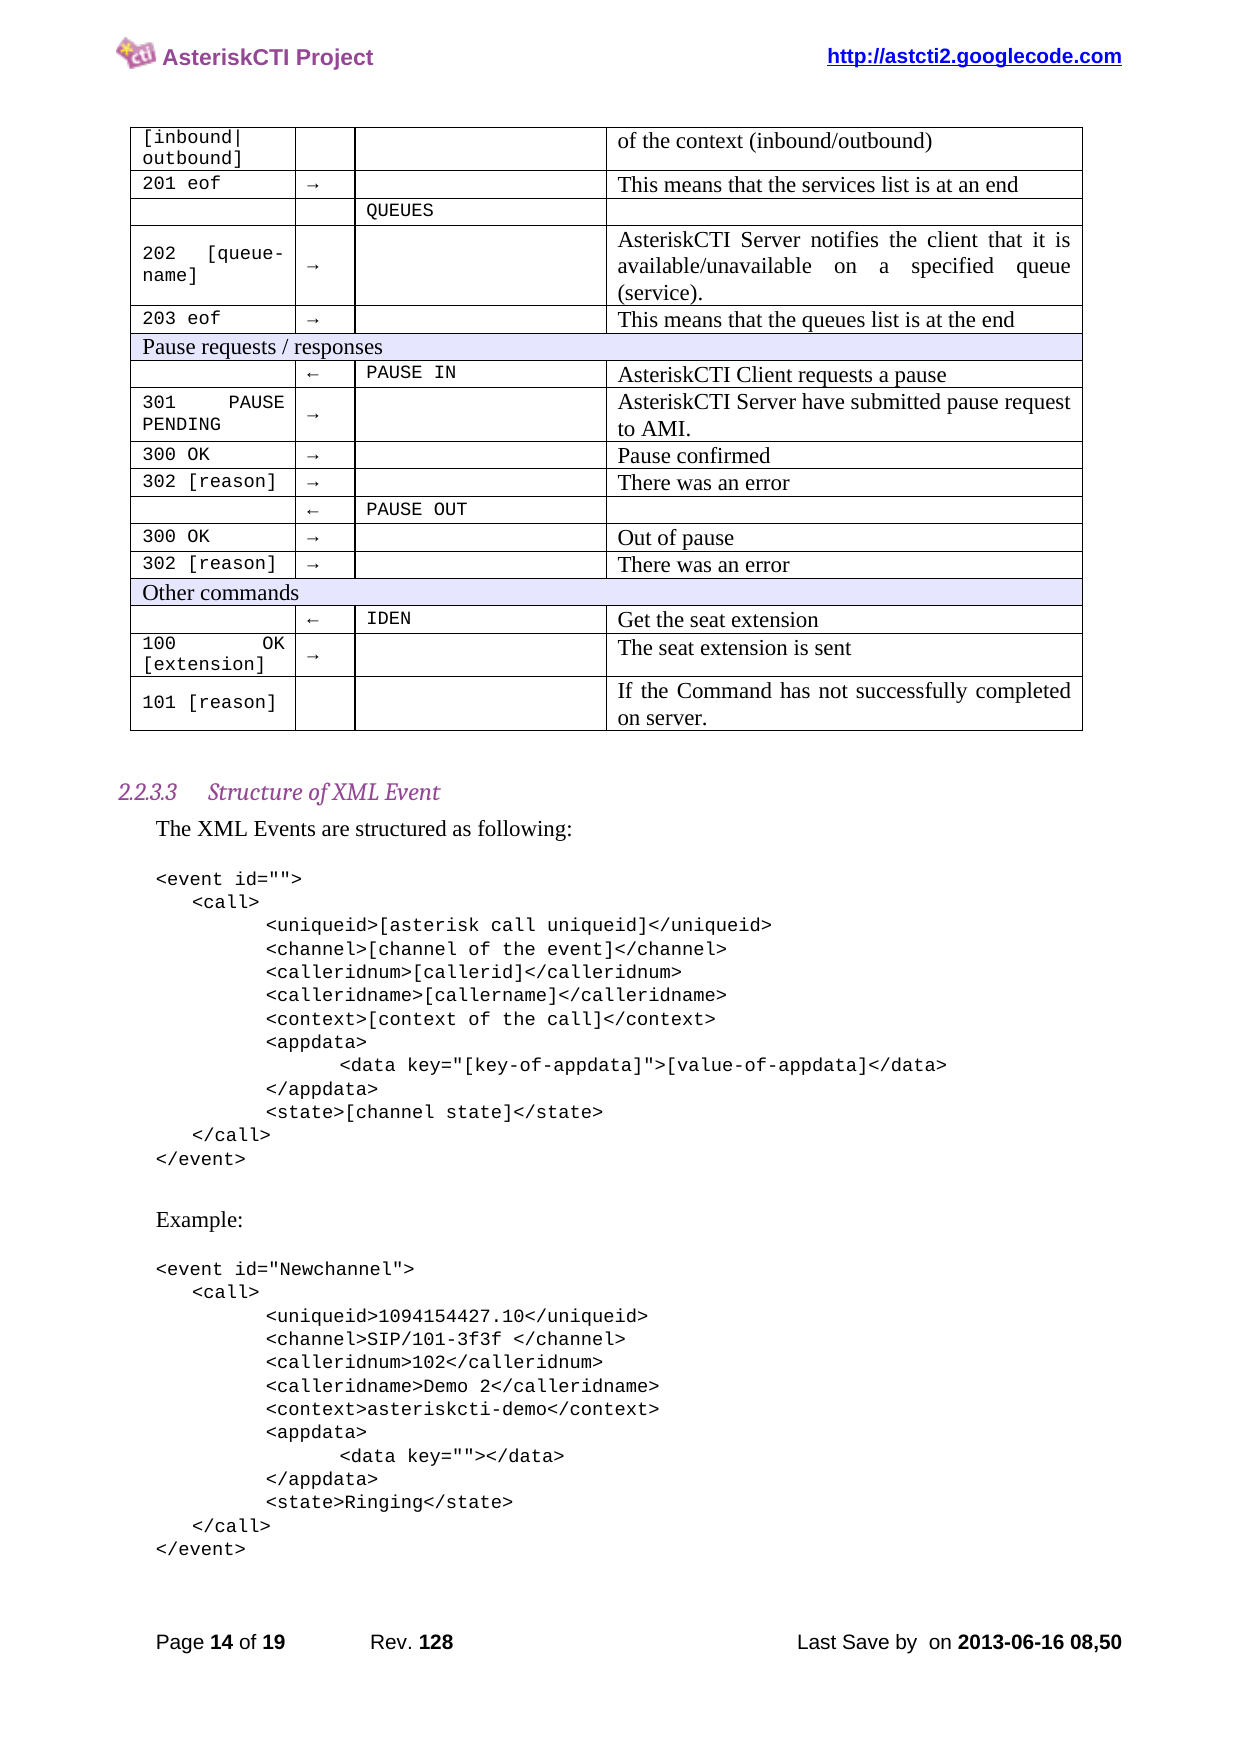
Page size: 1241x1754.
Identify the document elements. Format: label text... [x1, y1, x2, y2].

text <event id=""> [118, 869, 1122, 891]
table_cell [356, 442, 606, 468]
table_cell [131, 199, 295, 225]
table_cell The seat extension is sent [607, 634, 1082, 676]
table_cell [296, 128, 354, 170]
table_cell 201 eof [131, 171, 295, 197]
table_cell ← [296, 361, 354, 387]
text <calleridname>[callername]</calleridname> [118, 986, 1122, 1007]
table_cell [356, 469, 606, 496]
text The XML Events are structured as following: [118, 815, 1122, 842]
table_cell [356, 634, 606, 676]
table_cell → [296, 226, 354, 305]
table_cell 101 [reason] [131, 677, 295, 730]
table_cell [inbound|outbound] [131, 128, 295, 170]
table_cell [356, 306, 606, 332]
text <channel>[channel of the event]</channel> [118, 939, 1122, 961]
text <appdata> [118, 1033, 1122, 1054]
subtitle Structure of XML Event [118, 778, 1122, 807]
table_cell → [296, 552, 354, 578]
table_cell There was an error [607, 469, 1082, 496]
table_cell [607, 497, 1082, 523]
table_cell [131, 497, 295, 523]
text <context>asteriskcti-demo</context> [118, 1400, 1122, 1421]
table_cell [356, 128, 606, 170]
table_cell ← [296, 606, 354, 633]
table_cell → [296, 388, 354, 441]
table_cell Get the seat extension [607, 606, 1082, 633]
text <calleridnum>[callerid]</calleridnum> [118, 963, 1122, 984]
table_cell ← [296, 497, 354, 523]
table_cell This means that the queues list is at the end [607, 306, 1082, 332]
table_cell If the Command has not successfully completed on server. [607, 677, 1082, 730]
table_cell 301 PAUSE PENDING [131, 388, 295, 441]
table_cell 302 [reason] [131, 469, 295, 496]
text <call> [118, 893, 1122, 914]
table_cell [296, 677, 354, 730]
table_cell AsteriskCTI Server have submitted pause request to AMI. [607, 388, 1082, 441]
table_cell → [296, 306, 354, 332]
table_cell PAUSE IN [356, 361, 606, 387]
text <context>[context of the call]</context> [118, 1009, 1122, 1031]
table_cell → [296, 634, 354, 676]
table_cell 203 eof [131, 306, 295, 332]
text <event id="Newchannel"> [118, 1260, 1122, 1281]
table_cell [356, 226, 606, 305]
table_cell [356, 552, 606, 578]
table_cell → [296, 469, 354, 496]
table_cell This means that the services list is at an end [607, 171, 1082, 197]
text </appdata> [118, 1470, 1122, 1491]
table_cell [296, 199, 354, 225]
table_cell PAUSE OUT [356, 497, 606, 523]
table_cell 300 OK [131, 524, 295, 551]
text </event> [118, 1540, 1122, 1561]
text <state>[channel state]</state> [118, 1103, 1122, 1124]
table_cell Other commands [131, 579, 1082, 605]
table_cell Out of pause [607, 524, 1082, 551]
text </appdata> [118, 1079, 1122, 1101]
table_cell QUEUES [356, 199, 606, 225]
text <appdata> [118, 1423, 1122, 1444]
text <data key=""></data> [118, 1447, 1122, 1468]
text <data key="[key-of-appdata]">[value-of-appdata]</data> [118, 1056, 1122, 1077]
table_cell [356, 677, 606, 730]
table_cell 202 [queue-name] [131, 226, 295, 305]
text <channel>SIP/101-3f3f </channel> [118, 1330, 1122, 1351]
table_cell → [296, 524, 354, 551]
table_cell 302 [reason] [131, 552, 295, 578]
table_cell → [296, 171, 354, 197]
table_cell Pause requests / responses [131, 334, 1082, 360]
text </call> [118, 1126, 1122, 1147]
table_cell of the context (inbound/outbound) [607, 128, 1082, 170]
table_cell 300 OK [131, 442, 295, 468]
text <calleridname>Demo 2</calleridname> [118, 1377, 1122, 1398]
table_cell [356, 171, 606, 197]
table_cell There was an error [607, 552, 1082, 578]
table_cell [356, 524, 606, 551]
table_cell [131, 361, 295, 387]
table_cell Pause confirmed [607, 442, 1082, 468]
text Example: [118, 1206, 1122, 1232]
table_cell AsteriskCTI Client requests a pause [607, 361, 1082, 387]
table_cell [607, 199, 1082, 225]
table_cell AsteriskCTI Server notifies the client that it is available/unavailable on a specified queue (service). [607, 226, 1082, 305]
table_cell [356, 388, 606, 441]
text <state>Ringing</state> [118, 1493, 1122, 1514]
text </event> [118, 1149, 1122, 1171]
table_cell 100 OK [extension] [131, 634, 295, 676]
text <uniqueid>[asterisk call uniqueid]</uniqueid> [118, 916, 1122, 937]
table_cell [131, 606, 295, 633]
text <uniqueid>1094154427.10</uniqueid> [118, 1307, 1122, 1328]
table_cell → [296, 442, 354, 468]
text </call> [118, 1517, 1122, 1538]
text <calleridnum>102</calleridnum> [118, 1353, 1122, 1374]
table_cell IDEN [356, 606, 606, 633]
text <call> [118, 1283, 1122, 1304]
picture [116, 34, 157, 74]
